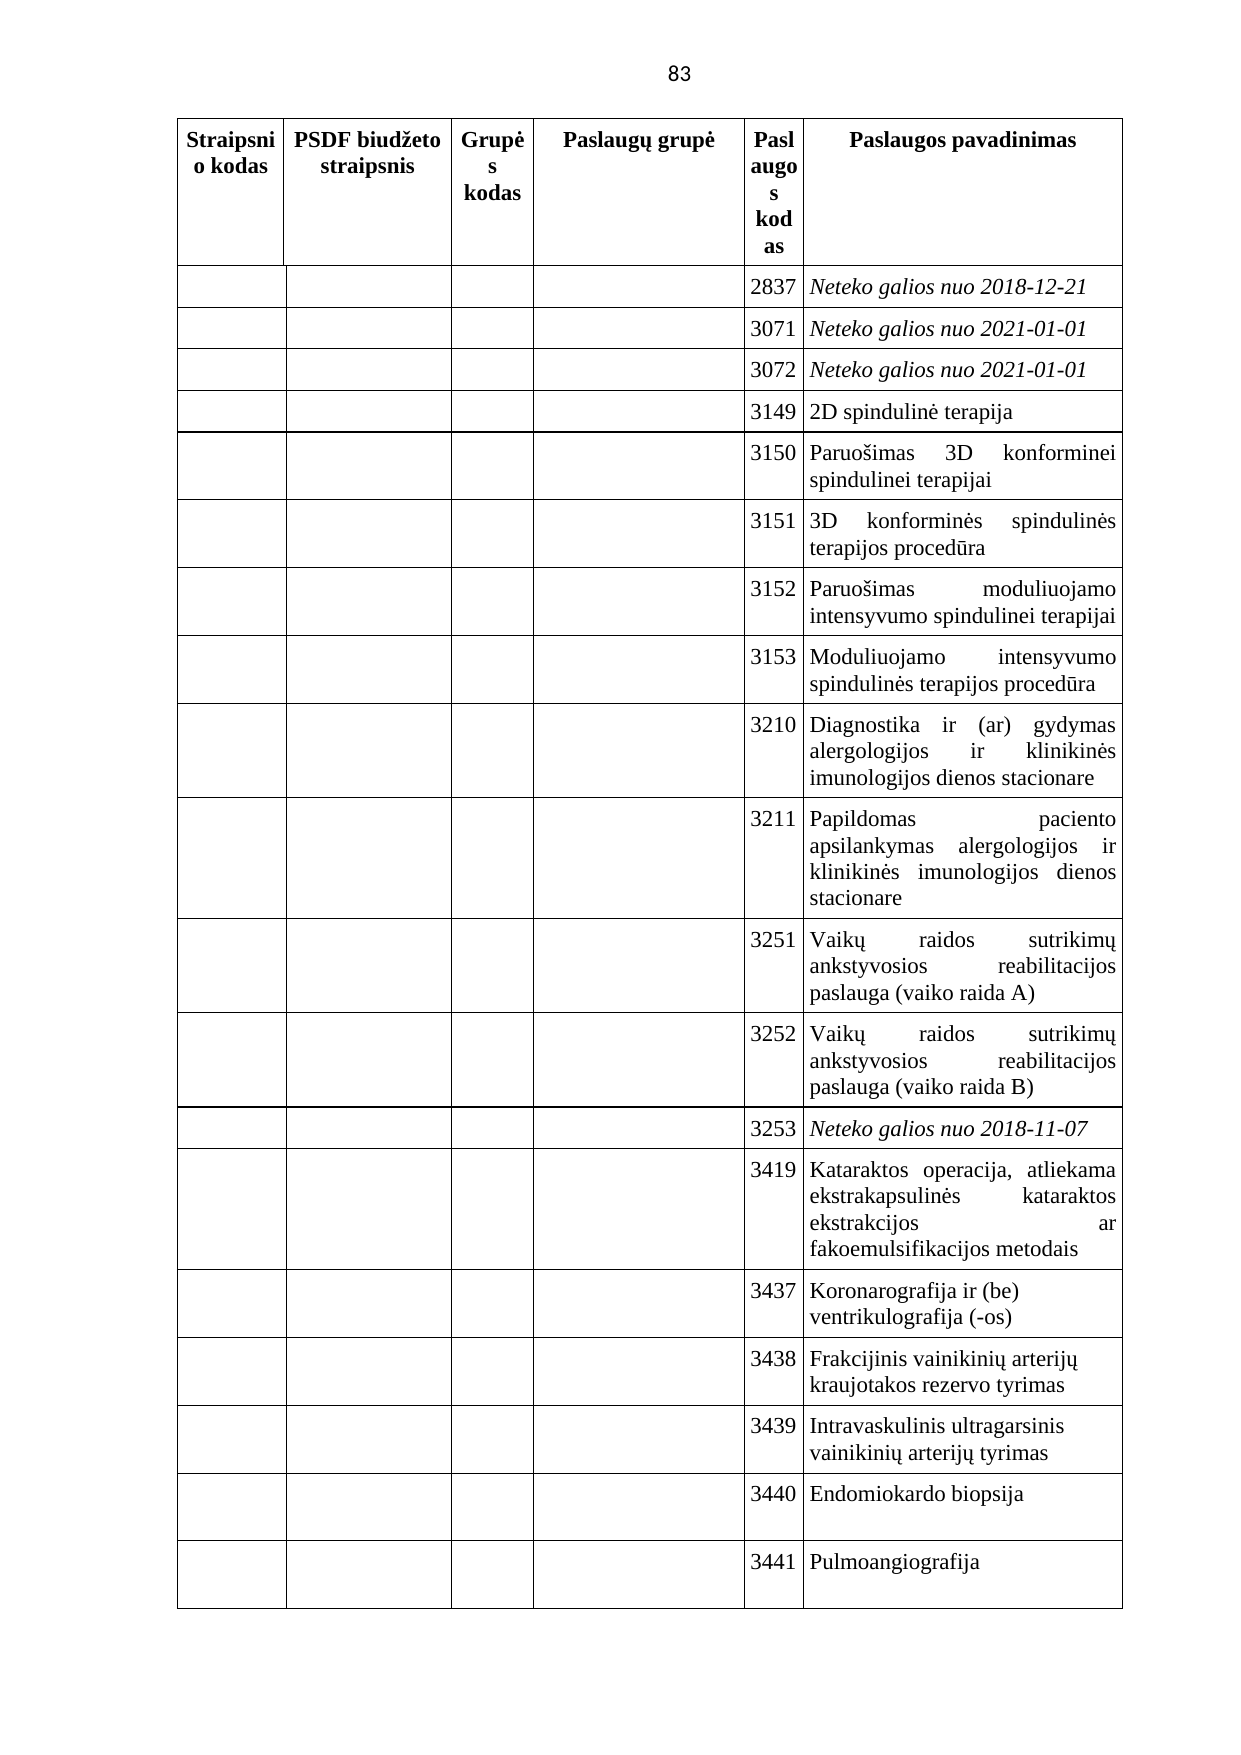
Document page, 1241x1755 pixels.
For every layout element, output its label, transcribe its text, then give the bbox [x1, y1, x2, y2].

table_cell Moduliuojamo intensyvumo spindulinės terapijos procedūra [804, 636, 1122, 703]
table_cell 3071 [745, 308, 803, 348]
table_cell [287, 349, 451, 390]
table_cell 3252 [745, 1013, 803, 1106]
table_cell [534, 1338, 744, 1404]
table_cell 3440 [745, 1474, 803, 1540]
table_cell Neteko galios nuo 2021-01-01 [804, 349, 1122, 390]
table_cell [287, 704, 451, 797]
table_cell 3152 [745, 568, 803, 635]
table_cell [452, 1013, 533, 1106]
table_cell [452, 391, 533, 431]
table_cell 3211 [745, 798, 803, 918]
table_header Paslaugos pavadinimas [804, 119, 1122, 265]
table_cell 3D konforminės spindulinės terapijos procedūra [804, 500, 1122, 567]
table_cell [178, 500, 286, 567]
table_cell [178, 919, 286, 1012]
table_cell [452, 568, 533, 635]
table_cell Neteko galios nuo 2021-01-01 [804, 308, 1122, 348]
table_cell [534, 1474, 744, 1540]
table_cell [534, 266, 744, 307]
table_cell [287, 433, 451, 499]
table_cell [287, 1013, 451, 1106]
table_cell [178, 1406, 286, 1472]
table_cell [178, 1270, 286, 1337]
table_cell [534, 919, 744, 1012]
table_cell [534, 391, 744, 431]
table_cell 3072 [745, 349, 803, 390]
table_cell [178, 568, 286, 635]
table_cell Paruošimas 3D konforminei spindulinei terapijai [804, 433, 1122, 499]
table_cell [534, 1013, 744, 1106]
table_cell 3253 [745, 1108, 803, 1148]
table_cell [452, 500, 533, 567]
table_cell 2837 [745, 266, 803, 307]
table_cell [452, 1541, 533, 1608]
table_cell [178, 636, 286, 703]
table_cell [178, 1108, 286, 1148]
table_cell Kataraktos operacija, atliekama ekstrakapsulinės kataraktos ekstrakcijos ar fakoemulsifikacijos metodais [804, 1149, 1122, 1269]
table_cell 3441 [745, 1541, 803, 1608]
table_cell 3210 [745, 704, 803, 797]
table_cell [287, 798, 451, 918]
table_cell 3151 [745, 500, 803, 567]
table_cell [287, 636, 451, 703]
table_cell 3149 [745, 391, 803, 431]
table_cell [534, 349, 744, 390]
table_cell [452, 1406, 533, 1472]
table_cell [287, 500, 451, 567]
table_cell [287, 1406, 451, 1472]
table_cell [452, 919, 533, 1012]
table_cell Endomiokardo biopsija [804, 1474, 1122, 1540]
table_header Paslaugos kodas [745, 119, 803, 265]
table_cell [534, 1406, 744, 1472]
table_cell [178, 798, 286, 918]
table_cell [287, 1338, 451, 1404]
table_cell [452, 798, 533, 918]
table_cell Neteko galios nuo 2018-12-21 [804, 266, 1122, 307]
table_cell [287, 308, 451, 348]
table_cell 3419 [745, 1149, 803, 1269]
table_cell Frakcijinis vainikinių arterijų kraujotakos rezervo tyrimas [804, 1338, 1122, 1404]
table_cell [452, 308, 533, 348]
table_cell [452, 636, 533, 703]
table_cell [178, 308, 286, 348]
table_cell [452, 433, 533, 499]
table_cell [452, 704, 533, 797]
table_cell [452, 1270, 533, 1337]
table_cell [178, 1013, 286, 1106]
table_cell [178, 1149, 286, 1269]
table_header PSDF biudžeto straipsnis [284, 119, 451, 265]
table_cell [534, 1270, 744, 1337]
table_cell 3439 [745, 1406, 803, 1472]
table_cell Paruošimas moduliuojamo intensyvumo spindulinei terapijai [804, 568, 1122, 635]
table_cell [452, 349, 533, 390]
table_cell 2D spindulinė terapija [804, 391, 1122, 431]
table_cell [178, 1541, 286, 1608]
table_cell [287, 1270, 451, 1337]
table_cell 3437 [745, 1270, 803, 1337]
table_cell Neteko galios nuo 2018-11-07 [804, 1108, 1122, 1148]
table_cell [287, 1108, 451, 1148]
table_cell [534, 568, 744, 635]
table_cell [534, 1541, 744, 1608]
table_cell [178, 1338, 286, 1404]
table_cell [452, 1108, 533, 1148]
table_cell Intravaskulinis ultragarsinis vainikinių arterijų tyrimas [804, 1406, 1122, 1472]
table_cell [178, 266, 286, 307]
table_cell Vaikų raidos sutrikimų ankstyvosios reabilitacijos paslauga (vaiko raida B) [804, 1013, 1122, 1106]
table_cell [287, 1474, 451, 1540]
table_cell Pulmoangiografija [804, 1541, 1122, 1608]
table_cell [452, 1149, 533, 1269]
table_cell [452, 266, 533, 307]
table_cell [534, 704, 744, 797]
table_cell [178, 433, 286, 499]
table_cell [178, 1474, 286, 1540]
table_cell 3153 [745, 636, 803, 703]
table_cell [287, 266, 451, 307]
table_cell [534, 500, 744, 567]
table_cell [287, 919, 451, 1012]
table_cell [534, 433, 744, 499]
table_header Paslaugų grupė [534, 119, 744, 265]
table_cell Diagnostika ir (ar) gydymas alergologijos ir klinikinės imunologijos dienos stacionare [804, 704, 1122, 797]
table_cell [534, 798, 744, 918]
table_cell [534, 308, 744, 348]
table_cell Papildomas paciento apsilankymas alergologijos ir klinikinės imunologijos dienos stacionare [804, 798, 1122, 918]
table_cell Vaikų raidos sutrikimų ankstyvosios reabilitacijos paslauga (vaiko raida A) [804, 919, 1122, 1012]
table_cell [534, 636, 744, 703]
table_header Straipsnio kodas [178, 119, 283, 265]
table_cell 3150 [745, 433, 803, 499]
table_cell 3438 [745, 1338, 803, 1404]
table_cell [287, 1149, 451, 1269]
table_header Grupės kodas [452, 119, 533, 265]
table_cell [287, 568, 451, 635]
table_cell [287, 391, 451, 431]
table_cell Koronarografija ir (be) ventrikulografija (-os) [804, 1270, 1122, 1337]
table_cell [178, 391, 286, 431]
table_cell [534, 1149, 744, 1269]
table_cell [452, 1338, 533, 1404]
table_cell [178, 349, 286, 390]
table_cell [452, 1474, 533, 1540]
table_cell [178, 704, 286, 797]
table_cell [287, 1541, 451, 1608]
table_cell [534, 1108, 744, 1148]
table_cell 3251 [745, 919, 803, 1012]
